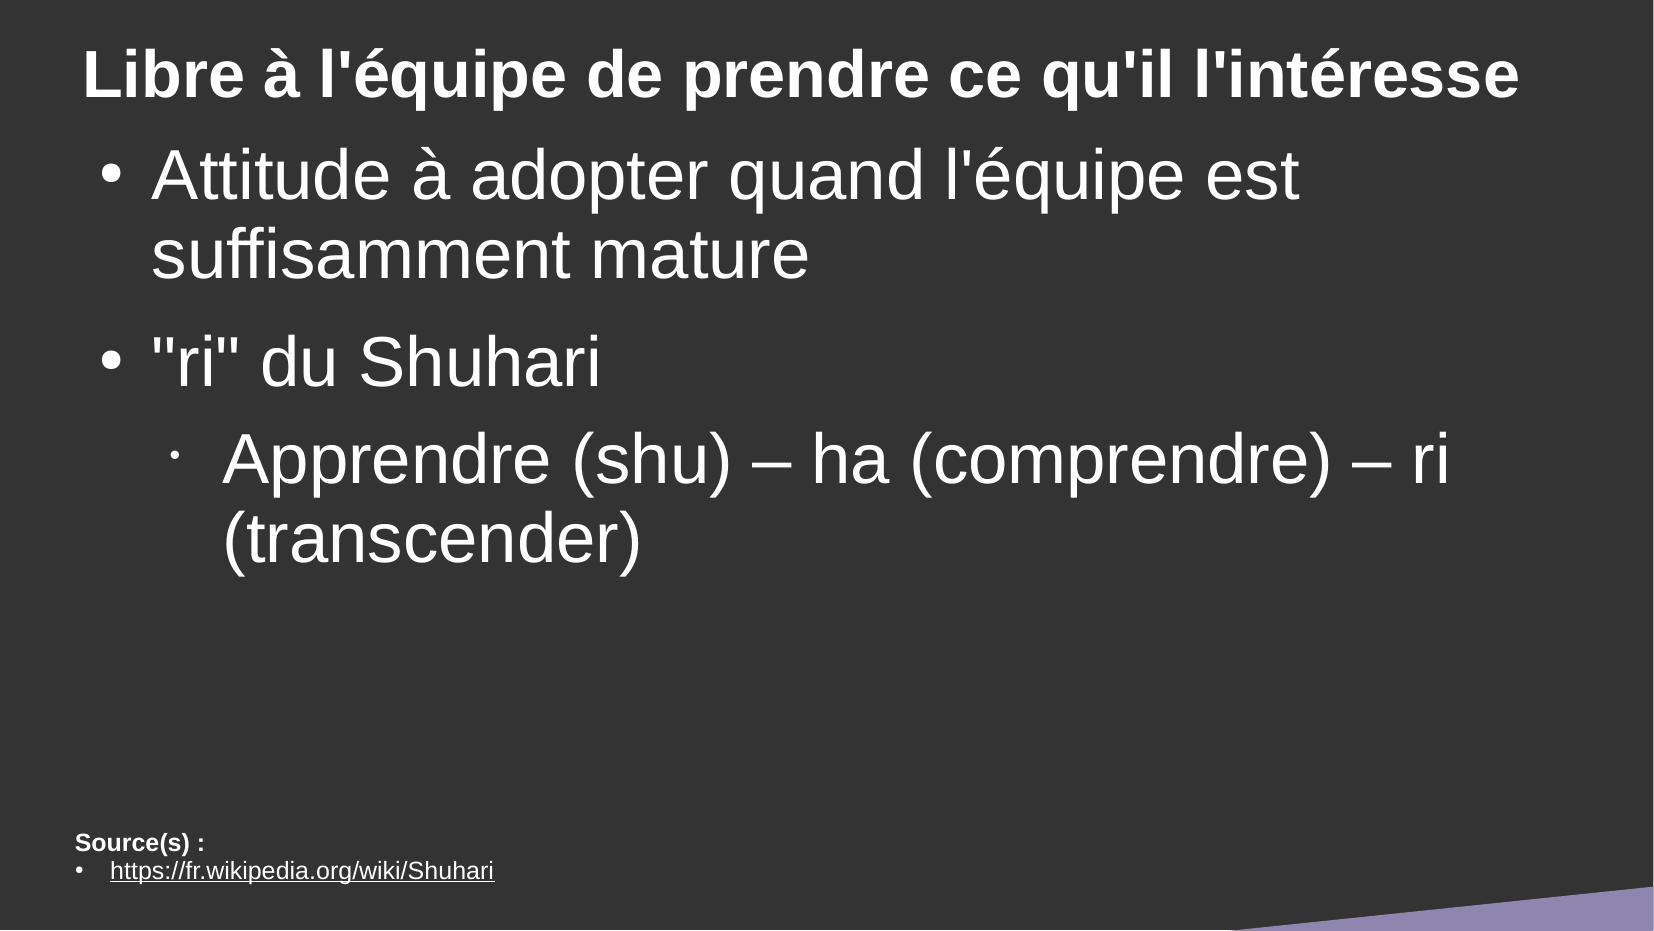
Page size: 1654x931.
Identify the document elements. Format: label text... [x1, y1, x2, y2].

list Attitude à adopter quand l'équipe est suffisamment mature "ri" du Shuhari Apprendre (shu) – ha (comprendre) – ri (transcender) [80, 135, 1620, 777]
title Libre à l'équipe de prendre ce qu'il l'intéresse [82, 37, 1571, 122]
text_box [1227, 886, 1654, 931]
text_box Source(s) : https://fr.wikipedia.org/wiki/Shuhari [60, 821, 1546, 921]
